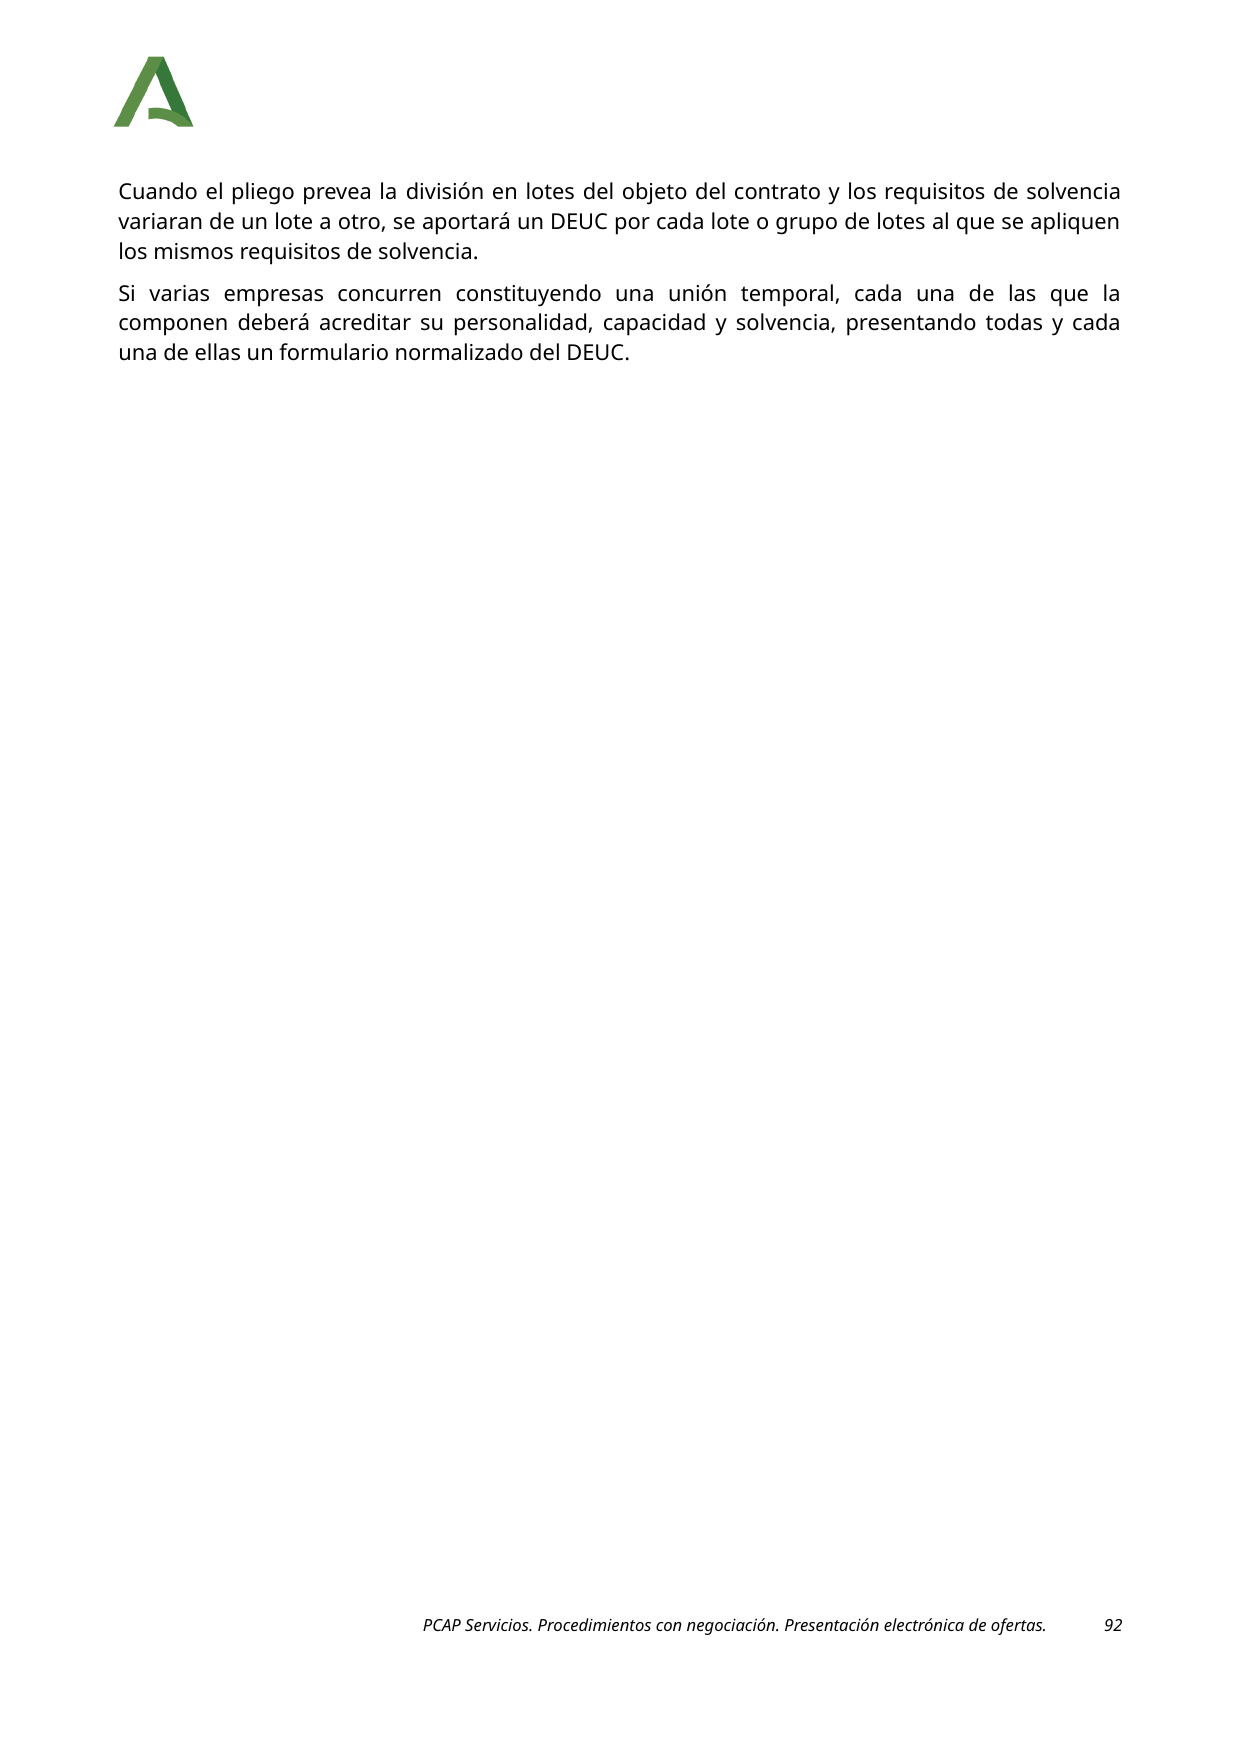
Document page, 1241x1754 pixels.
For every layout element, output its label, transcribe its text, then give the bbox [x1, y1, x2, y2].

text Cuando el pliego prevea la división en lotes del objeto del contrato y los requisitos de solvencia variaran de un lote a otro, se aportará un DEUC por cada lote o grupo de lotes al que se apliquen los mismos requisitos de solvencia. [118, 176, 1122, 266]
text Si varias empresas concurren constituyendo una unión temporal, cada una de las que la componen deberá acreditar su personalidad, capacidad y solvencia, presentando todas y cada una de ellas un formulario normalizado del DEUC. [118, 277, 1122, 367]
picture [109, 52, 198, 131]
